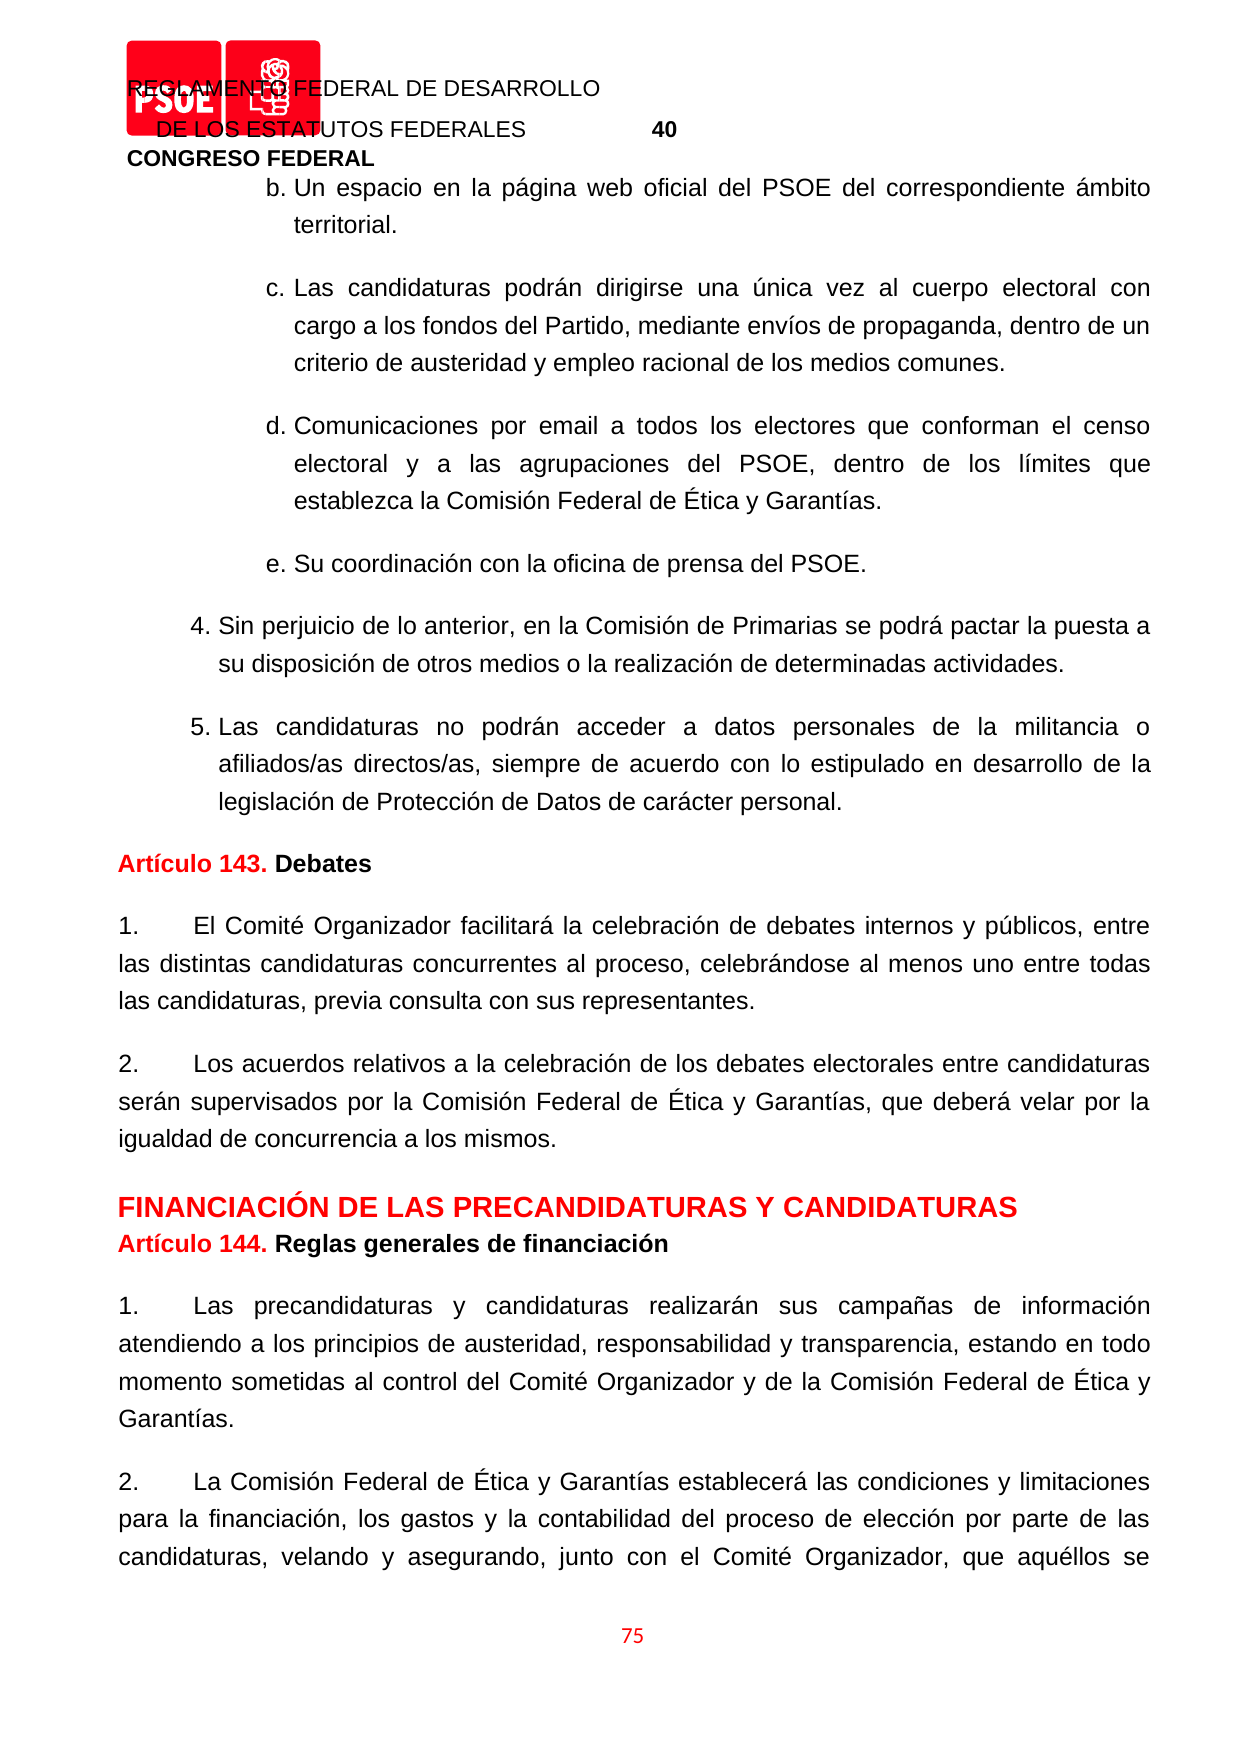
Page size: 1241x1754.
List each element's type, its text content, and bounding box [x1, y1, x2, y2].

list Los acuerdos relativos a la celebración de los debates electorales entre candidaturas serán supervisados por la Comisión Federal de Ética y Garantías, que deberá velar por la igualdad de concurrencia a los mismos. [118, 1049, 1152, 1153]
list Las candidaturas podrán dirigirse una única vez al cuerpo electoral con cargo a los fondos del Partido, mediante envíos de propaganda, dentro de un criterio de austeridad y empleo racional de los medios comunes. [266, 273, 1152, 377]
list La Comisión Federal de Ética y Garantías establecerá las condiciones y limitaciones para la financiación, los gastos y la contabilidad del proceso de elección por parte de las candidaturas, velando y asegurando, junto con el Comité Organizador, que aquéllos se [118, 1467, 1152, 1571]
text Artículo 144. Reglas generales de financiación [117, 1229, 1152, 1258]
list Comunicaciones por email a todos los electores que conforman el censo electoral y a las agrupaciones del PSOE, dentro de los límites que establezca la Comisión Federal de Ética y Garantías. [266, 411, 1152, 515]
subtitle FINANCIACIÓN DE LAS PRECANDIDATURAS Y CANDIDATURAS [117, 1190, 1152, 1224]
subtitle Artículo 143. Debates [117, 849, 1152, 878]
list Un espacio en la página web oficial del PSOE del correspondiente ámbito territorial. [266, 173, 1152, 239]
list Su coordinación con la oficina de prensa del PSOE. [266, 549, 1152, 577]
list Las candidaturas no podrán acceder a datos personales de la militancia o afiliados/as directos/as, siempre de acuerdo con lo estipulado en desarrollo de la legislación de Protección de Datos de carácter personal. [190, 712, 1152, 816]
list Las precandidaturas y candidaturas realizarán sus campañas de información atendiendo a los principios de austeridad, responsabilidad y transparencia, estando en todo momento sometidas al control del Comité Organizador y de la Comisión Federal de Ética y Garantías. [118, 1291, 1152, 1433]
list Sin perjuicio de lo anterior, en la Comisión de Primarias se podrá pactar la puesta a su disposición de otros medios o la realización de determinadas actividades. [190, 611, 1152, 678]
list El Comité Organizador facilitará la celebración de debates internos y públicos, entre las distintas candidaturas concurrentes al proceso, celebrándose al menos uno entre todas las candidaturas, previa consulta con sus representantes. [118, 911, 1152, 1015]
